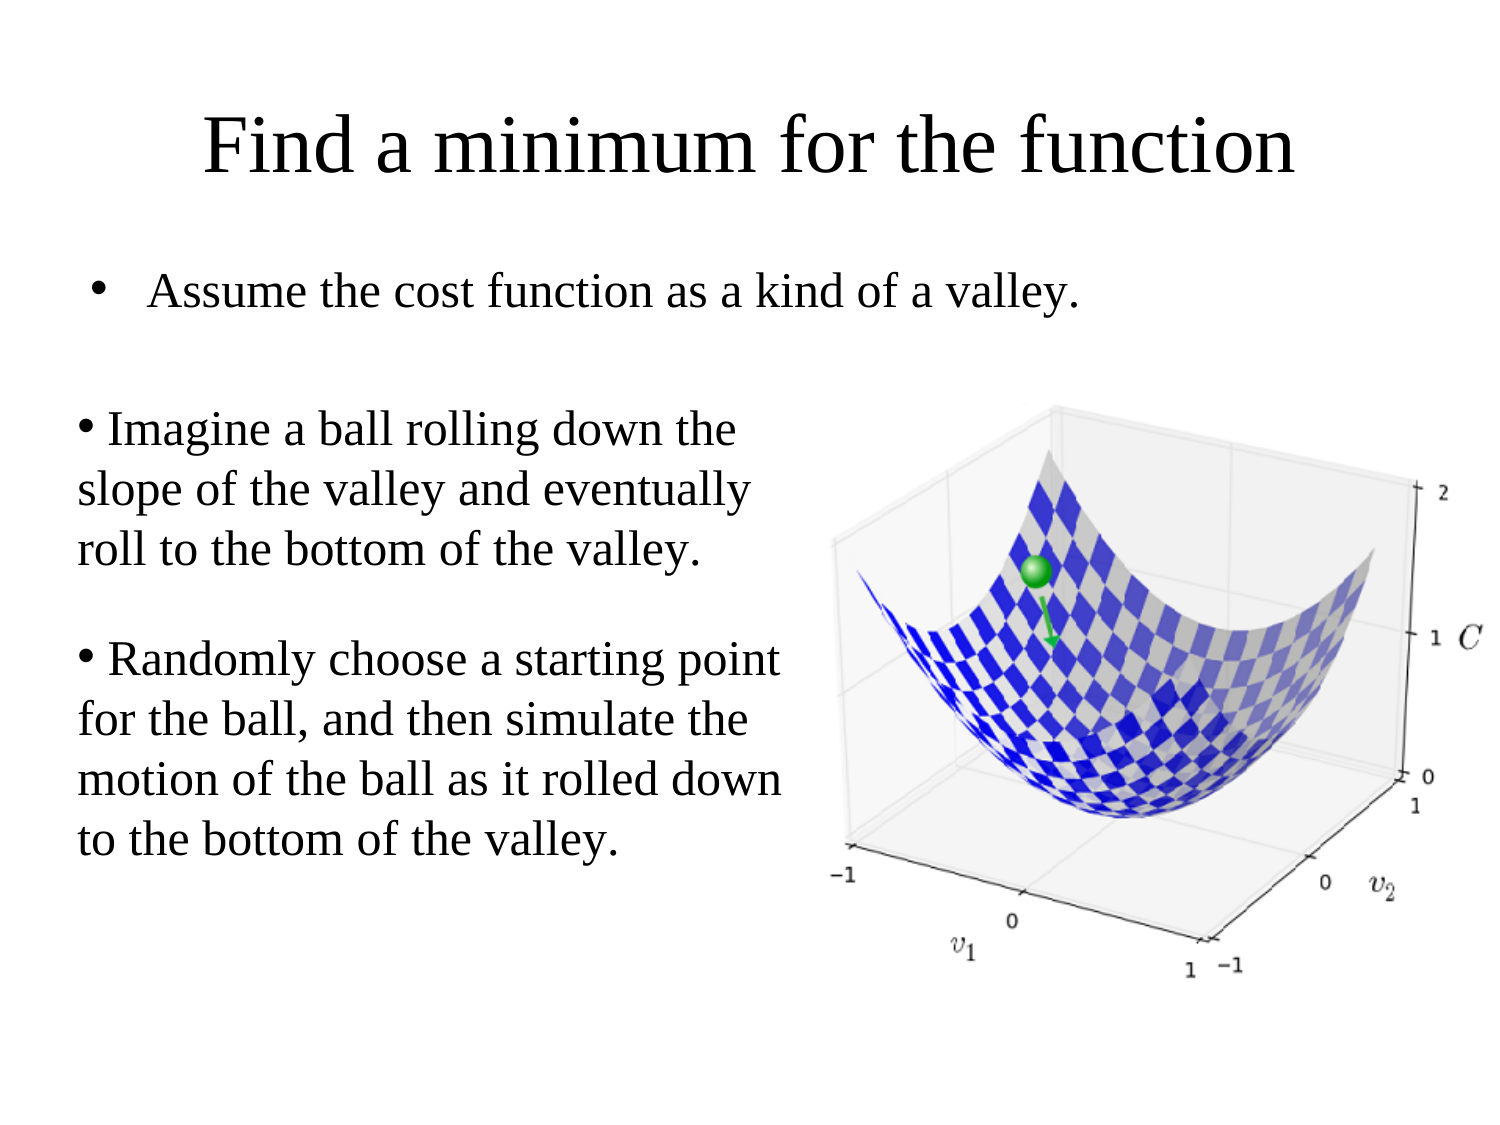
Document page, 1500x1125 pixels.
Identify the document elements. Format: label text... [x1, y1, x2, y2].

title Find a minimum for the function [75, 45, 1426, 233]
text_box Imagine a ball rolling down the slope of the valley and eventually roll to the bottom of the valley. Randomly choose a starting point for the ball, and then simulate the motion of the ball as it rolled down to the bottom of the valley. [62, 387, 813, 933]
list Assume the cost function as a kind of a valley. [75, 249, 1426, 993]
picture [821, 399, 1500, 997]
